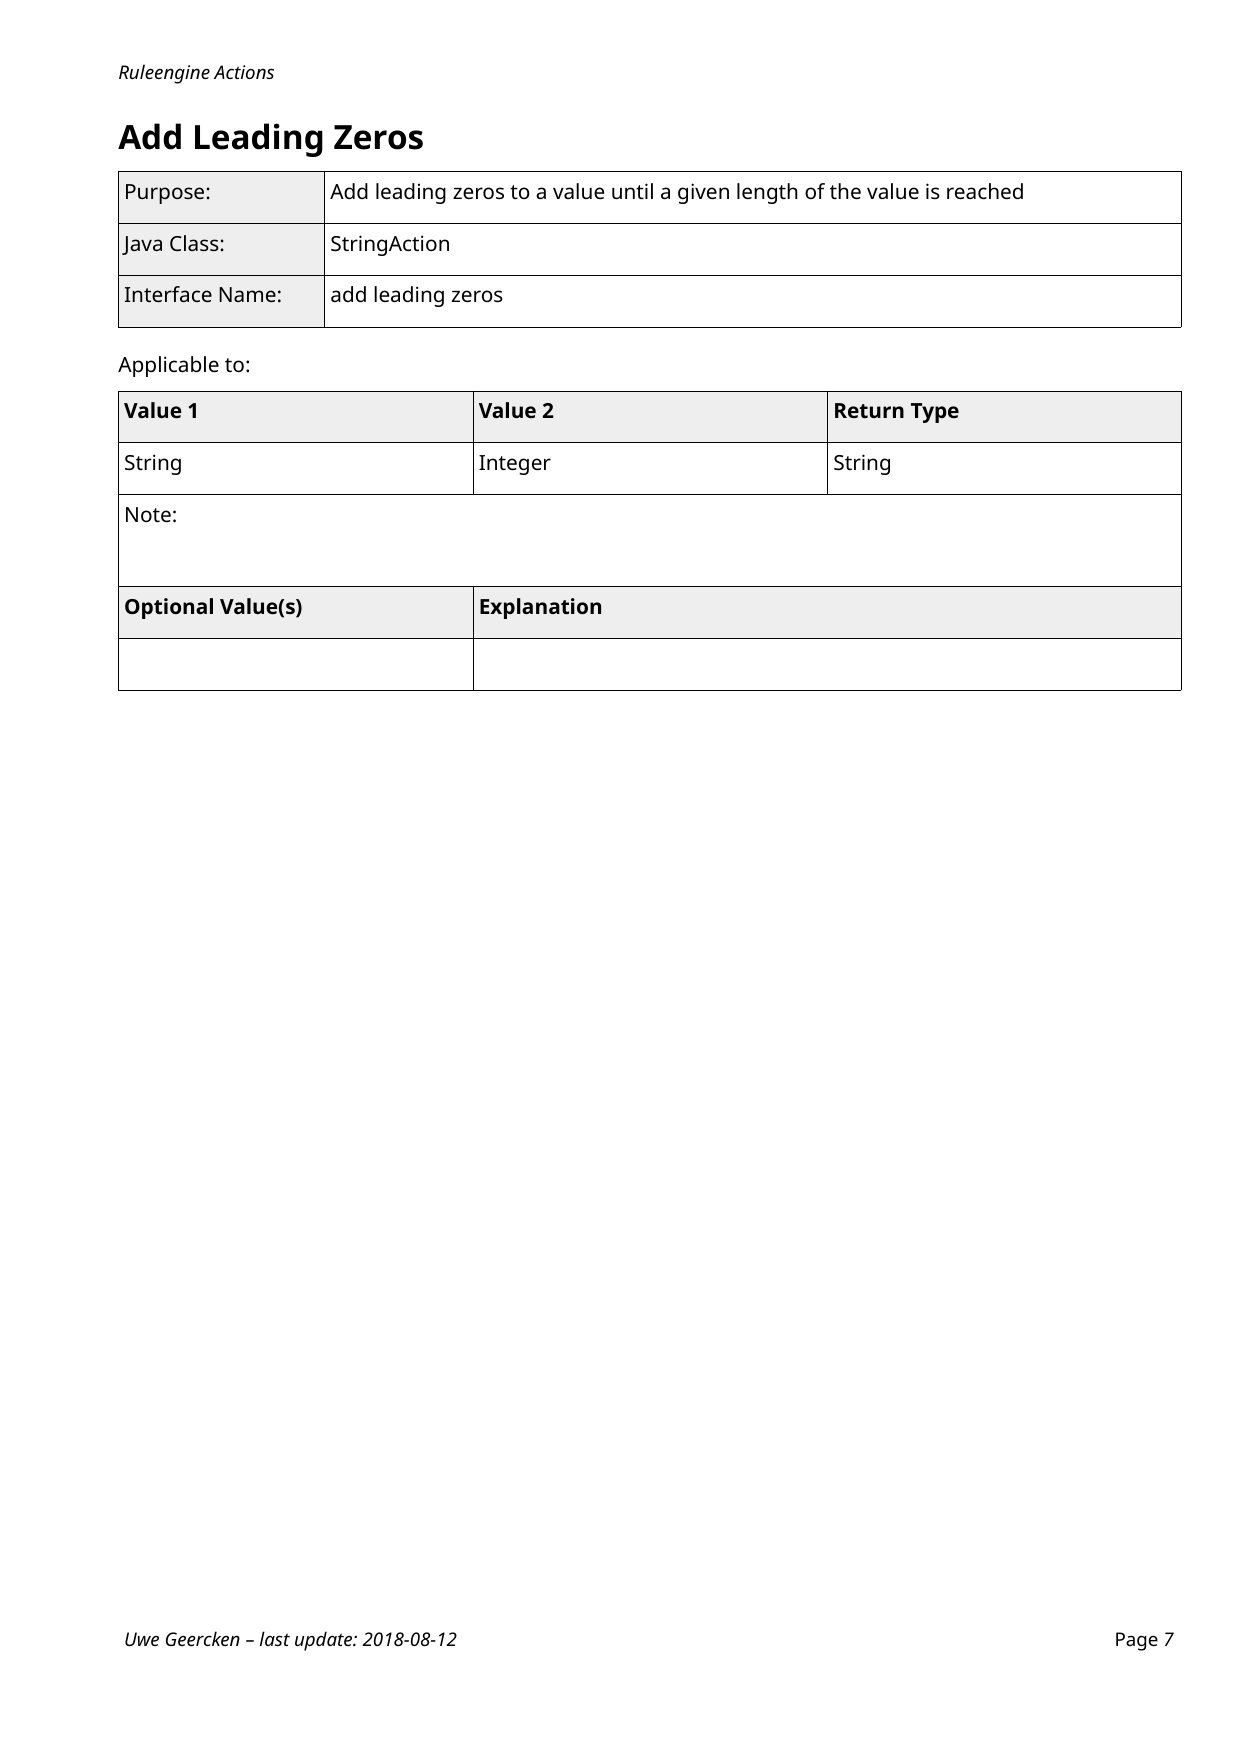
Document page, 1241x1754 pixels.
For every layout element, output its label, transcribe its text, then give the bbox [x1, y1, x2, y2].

table_cell String [119, 443, 473, 494]
table_cell Java Class: [119, 224, 324, 275]
table_header Add leading zeros to a value until a given length of the value is reached [325, 172, 1181, 223]
table_header Purpose: [119, 172, 324, 223]
table_cell String [828, 443, 1181, 494]
text Applicable to: [118, 350, 1181, 379]
table_cell StringAction [325, 224, 1181, 275]
table_cell [474, 639, 1181, 689]
table_cell Optional Value(s) [119, 587, 473, 638]
table_cell Note: [119, 495, 1181, 586]
table_cell add leading zeros [325, 276, 1181, 327]
table_header Value 2 [474, 392, 827, 442]
text Add Leading Zeros [118, 114, 1181, 159]
table_header Return Type [828, 392, 1181, 442]
table_cell [119, 639, 473, 689]
table_cell Interface Name: [119, 276, 324, 327]
table_cell Explanation [474, 587, 1181, 638]
table_cell Integer [474, 443, 827, 494]
table_header Value 1 [119, 392, 473, 442]
